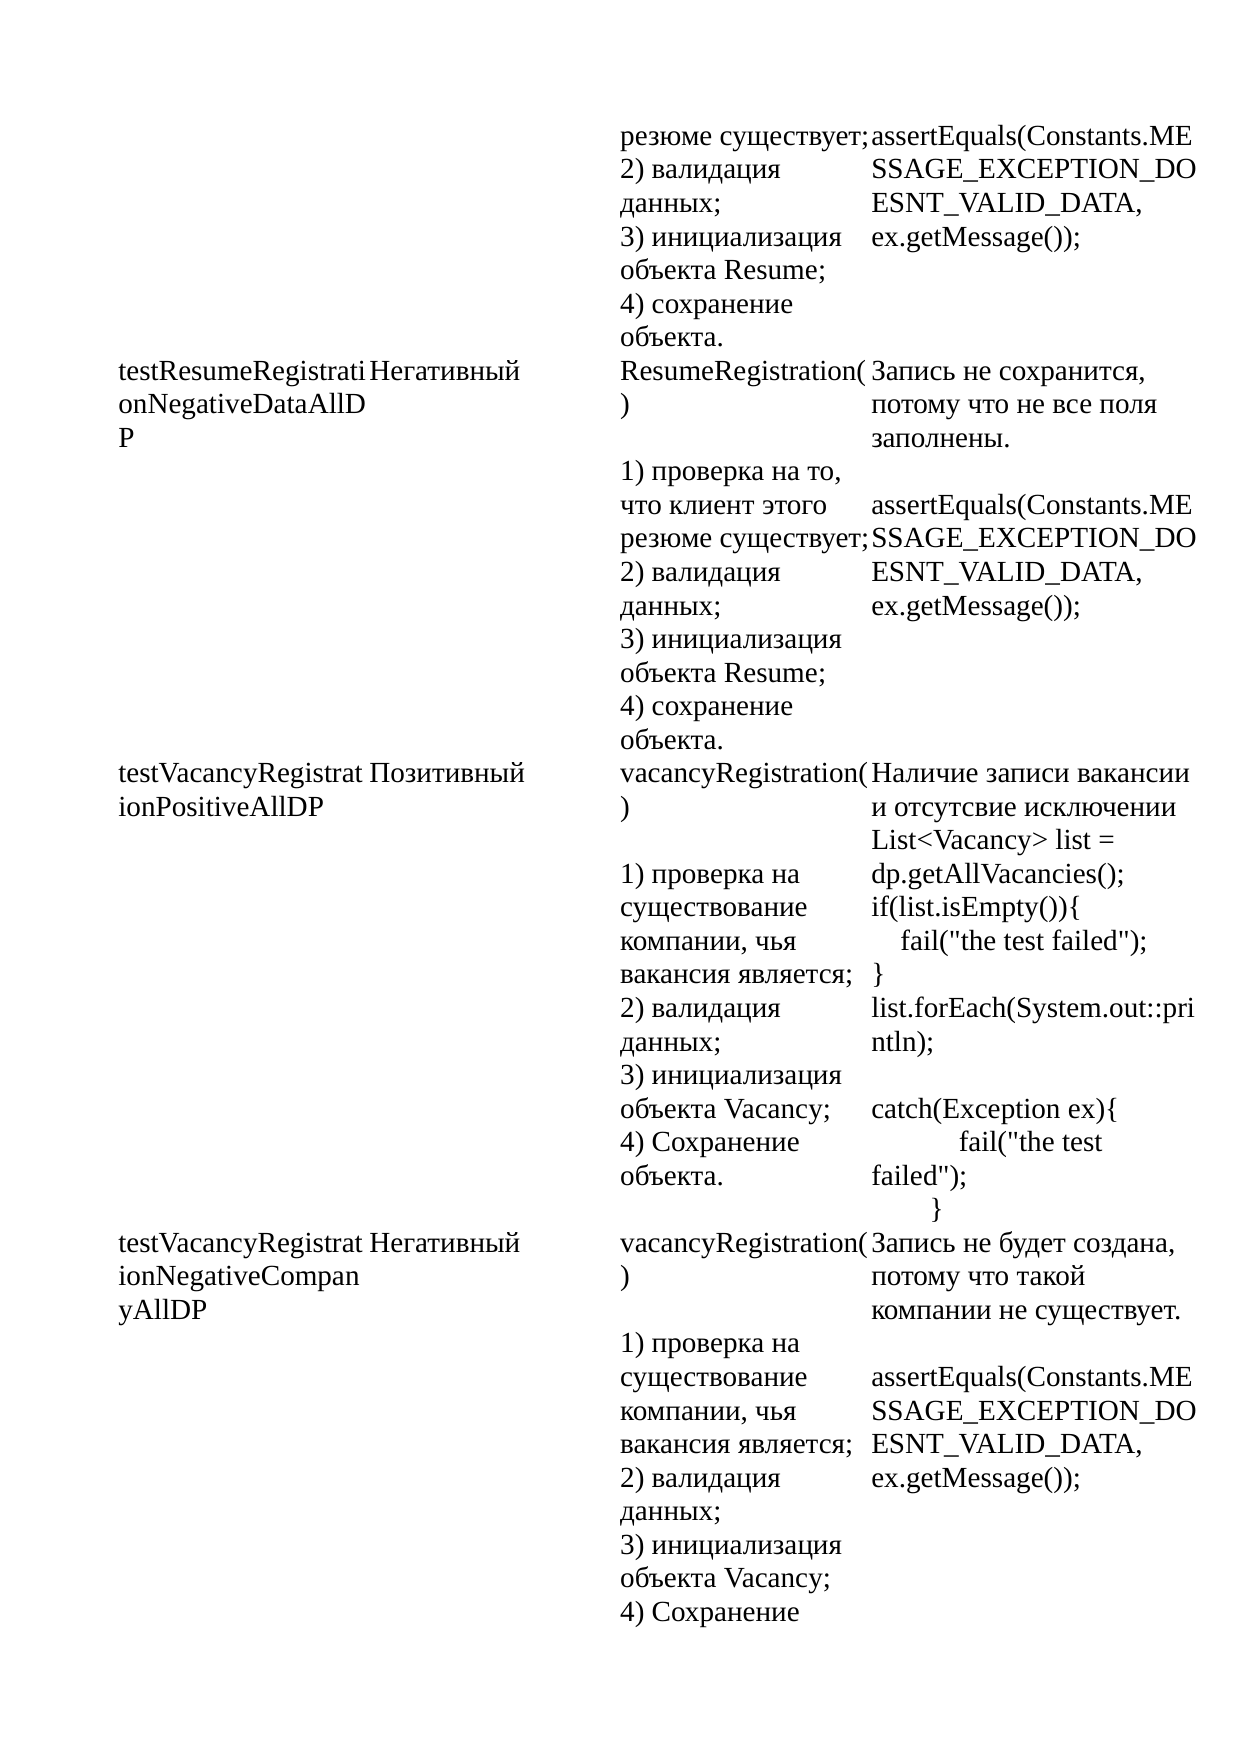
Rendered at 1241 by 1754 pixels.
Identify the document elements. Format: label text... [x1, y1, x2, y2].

table_cell testVacancyRegistrationPositiveAllDP [118, 755, 369, 1225]
table_cell Негативный [369, 1225, 620, 1627]
table_cell [118, 118, 369, 353]
table_cell assertEquals(Constants.MESSAGE_EXCEPTION_DOESNT_VALID_DATA, ex.getMessage()); [871, 118, 1204, 353]
table_cell ResumeRegistration() 1) проверка на то, что клиент этого резюме существует; 2) валидация данных; 3) инициализация объекта Resume; 4) сохранение объекта. [620, 353, 871, 755]
table_cell Запись не будет создана, потому что такой компании не существует. assertEquals(Constants.MESSAGE_EXCEPTION_DOESNT_VALID_DATA, ex.getMessage()); [871, 1225, 1204, 1627]
table_cell Негативный [369, 353, 620, 755]
table_cell testResumeRegistrationNegativeDataAllDP [118, 353, 369, 755]
table_cell [369, 118, 620, 353]
table_cell vacancyRegistration() 1) проверка на существование компании, чья вакансия является; 2) валидация данных; 3) инициализация объекта Vacancy; 4) Сохранение [620, 1225, 871, 1627]
table_cell резюме существует; 2) валидация данных; 3) инициализация объекта Resume; 4) сохранение объекта. [620, 118, 871, 353]
table_cell Позитивный [369, 755, 620, 1225]
table_cell Запись не сохранится, потому что не все поля заполнены. assertEquals(Constants.MESSAGE_EXCEPTION_DOESNT_VALID_DATA, ex.getMessage()); [871, 353, 1204, 755]
table_cell testVacancyRegistrationNegativeCompanyAllDP [118, 1225, 369, 1627]
table_cell vacancyRegistration() 1) проверка на существование компании, чья вакансия является; 2) валидация данных; 3) инициализация объекта Vacancy; 4) Сохранение объекта. [620, 755, 871, 1225]
table_cell Наличие записи вакансии и отсутсвие исключении List<Vacancy> list = dp.getAllVacancies(); if(list.isEmpty()){ fail("the test failed"); } list.forEach(System.out::println); catch(Exception ex){ fail("the test failed"); } [871, 755, 1204, 1225]
